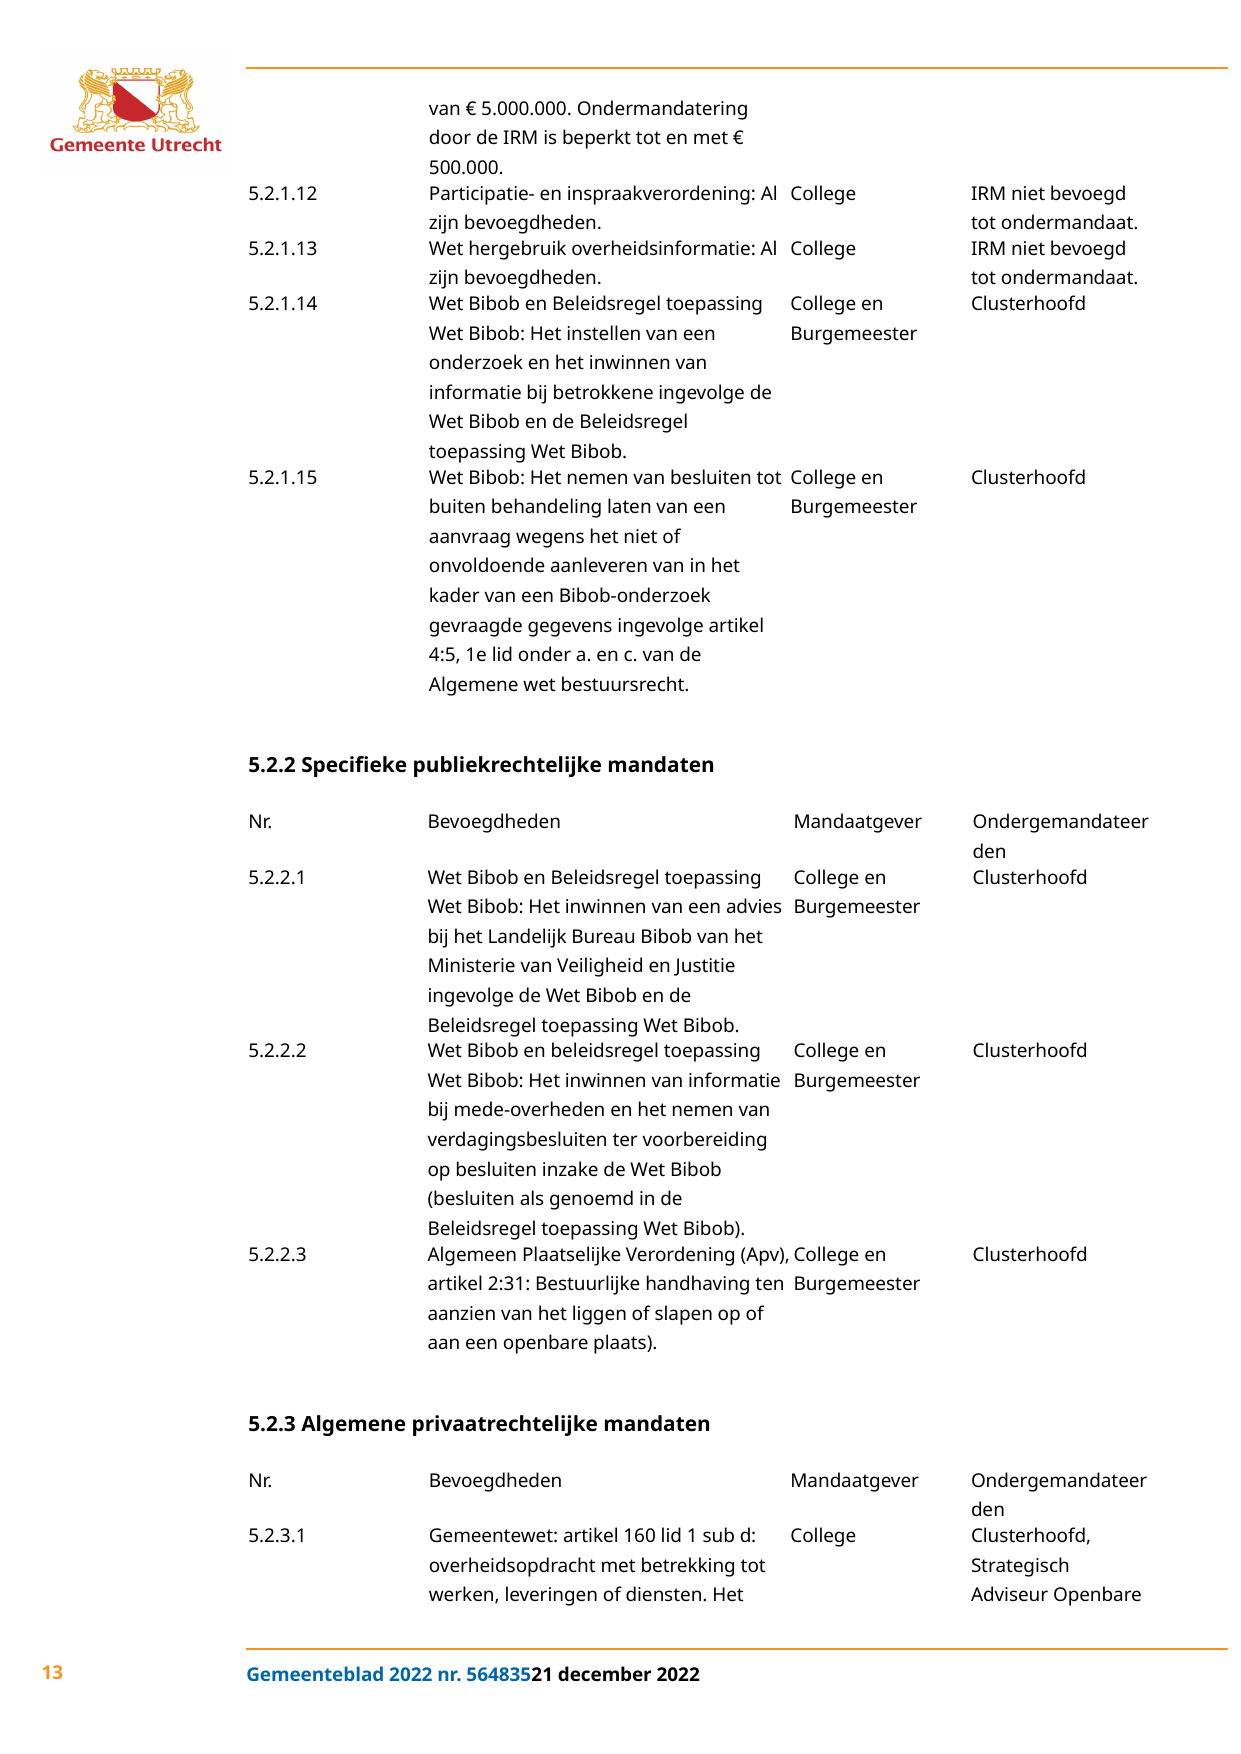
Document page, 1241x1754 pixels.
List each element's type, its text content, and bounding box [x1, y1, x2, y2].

table_header Ondergemandateerden [973, 809, 1152, 864]
table_cell College [790, 1522, 971, 1607]
table_cell Participatie- en inspraakverordening: Al zijn bevoegdheden. [429, 180, 790, 235]
table_cell Wet Bibob: Het nemen van besluiten tot buiten behandeling laten van een aanvraag wegens het niet of onvoldoende aanleveren van in het kader van een Bibob-onderzoek gevraagde gegevens ingevolge artikel 4:5, 1e lid onder a. en c. van de Algemene wet bestuursrecht. [429, 464, 790, 697]
picture [41, 47, 231, 172]
table_cell Clusterhoofd [973, 1038, 1152, 1241]
table_header Mandaatgever [790, 1467, 971, 1522]
table_cell Gemeentewet: artikel 160 lid 1 sub d: overheidsopdracht met betrekking tot werken, leveringen of diensten. Het [429, 1522, 790, 1607]
table_cell Wet hergebruik overheidsinformatie: Al zijn bevoegdheden. [429, 235, 790, 290]
table_cell IRM niet bevoegd tot ondermandaat. [971, 235, 1152, 290]
table_header Bevoegdheden [427, 809, 793, 864]
table_cell College en Burgemeester [793, 1241, 972, 1355]
table_cell 5.2.1.14 [248, 290, 429, 464]
table_header Mandaatgever [793, 809, 972, 864]
table_cell 5.2.2.1 [248, 864, 427, 1037]
table_cell Algemeen Plaatselijke Verordening (Apv), artikel 2:31: Bestuurlijke handhaving ten aanzien van het liggen of slapen op of aan een openbare plaats). [427, 1241, 793, 1355]
table_cell 5.2.1.12 [248, 180, 429, 235]
table_cell College en Burgemeester [793, 1038, 972, 1241]
table_cell 5.2.2.3 [248, 1241, 427, 1355]
table_cell [790, 95, 971, 180]
table_cell [971, 95, 1152, 180]
table_cell IRM niet bevoegd tot ondermandaat. [971, 180, 1152, 235]
table_cell Wet Bibob en Beleidsregel toepassing Wet Bibob: Het instellen van een onderzoek en het inwinnen van informatie bij betrokkene ingevolge de Wet Bibob en de Beleidsregel toepassing Wet Bibob. [429, 290, 790, 464]
table_cell Clusterhoofd [971, 290, 1152, 464]
table_header Bevoegdheden [429, 1467, 790, 1522]
text 5.2.2 Specifieke publiekrechtelijke mandaten [248, 750, 1152, 779]
table_cell Clusterhoofd [971, 464, 1152, 697]
table_cell 5.2.1.13 [248, 235, 429, 290]
table_cell Wet Bibob en Beleidsregel toepassing Wet Bibob: Het inwinnen van een advies bij het Landelijk Bureau Bibob van het Ministerie van Veiligheid en Justitie ingevolge de Wet Bibob en de Beleidsregel toepassing Wet Bibob. [427, 864, 793, 1037]
table_cell Clusterhoofd [973, 864, 1152, 1037]
table_cell Clusterhoofd [973, 1241, 1152, 1355]
table_cell College en Burgemeester [790, 290, 971, 464]
table_cell [248, 95, 429, 180]
table_cell College [790, 180, 971, 235]
table_cell van € 5.000.000. Ondermandatering door de IRM is beperkt tot en met € 500.000. [429, 95, 790, 180]
table_header Nr. [248, 809, 427, 864]
table_cell 5.2.1.15 [248, 464, 429, 697]
table_header Ondergemandateerden [971, 1467, 1152, 1522]
table_header Nr. [248, 1467, 429, 1522]
table_cell College [790, 235, 971, 290]
table_cell College en Burgemeester [793, 864, 972, 1037]
table_cell 5.2.2.2 [248, 1038, 427, 1241]
table_cell 5.2.3.1 [248, 1522, 429, 1607]
table_cell Clusterhoofd, Strategisch Adviseur Openbare [971, 1522, 1152, 1607]
table_cell Wet Bibob en beleidsregel toepassing Wet Bibob: Het inwinnen van informatie bij mede-overheden en het nemen van verdagingsbesluiten ter voorbereiding op besluiten inzake de Wet Bibob (besluiten als genoemd in de Beleidsregel toepassing Wet Bibob). [427, 1038, 793, 1241]
table_cell College en Burgemeester [790, 464, 971, 697]
text 5.2.3 Algemene privaatrechtelijke mandaten [248, 1409, 1152, 1437]
